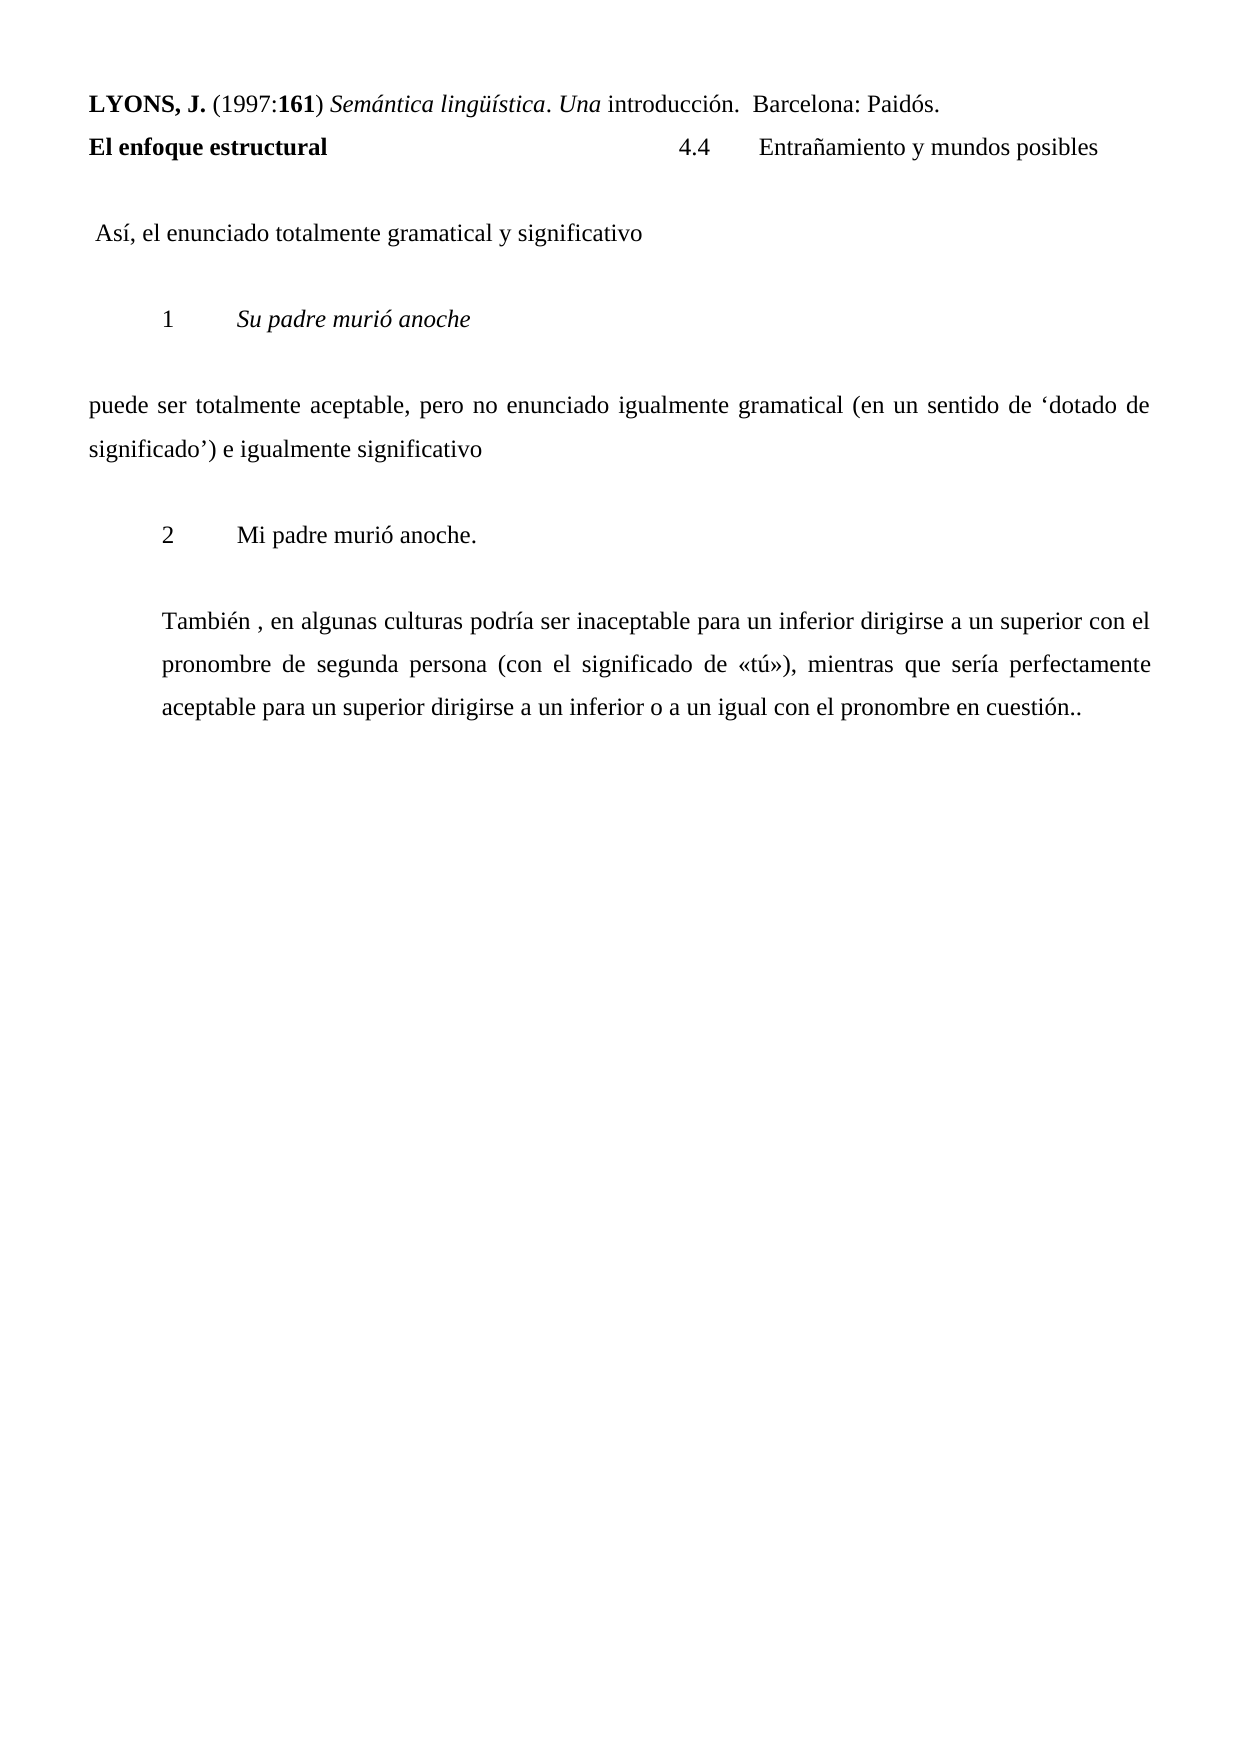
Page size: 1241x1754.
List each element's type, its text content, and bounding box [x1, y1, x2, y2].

text También , en algunas culturas podría ser inaceptable para un inferior dirigirse a un superior con el pronombre de segunda persona (con el significado de «tú»), mientras que sería perfectamente aceptable para un superior dirigirse a un inferior o a un igual con el pronombre en cuestión.. [162, 606, 1152, 721]
list Su padre murió anoche [162, 304, 1152, 333]
text El enfoque estructural 4.4 Entrañamiento y mundos posibles [89, 132, 1152, 161]
text LYONS, J. (1997:161) Semántica lingüística. Una introducción. Barcelona: Paidós. [89, 89, 1152, 117]
text Así, el enunciado totalmente gramatical y significativo [89, 218, 1152, 247]
text puede ser totalmente aceptable, pero no enunciado igualmente gramatical (en un sentido de ‘dotado de significado’) e igualmente significativo [89, 391, 1152, 462]
list Mi padre murió anoche. [162, 520, 1152, 549]
